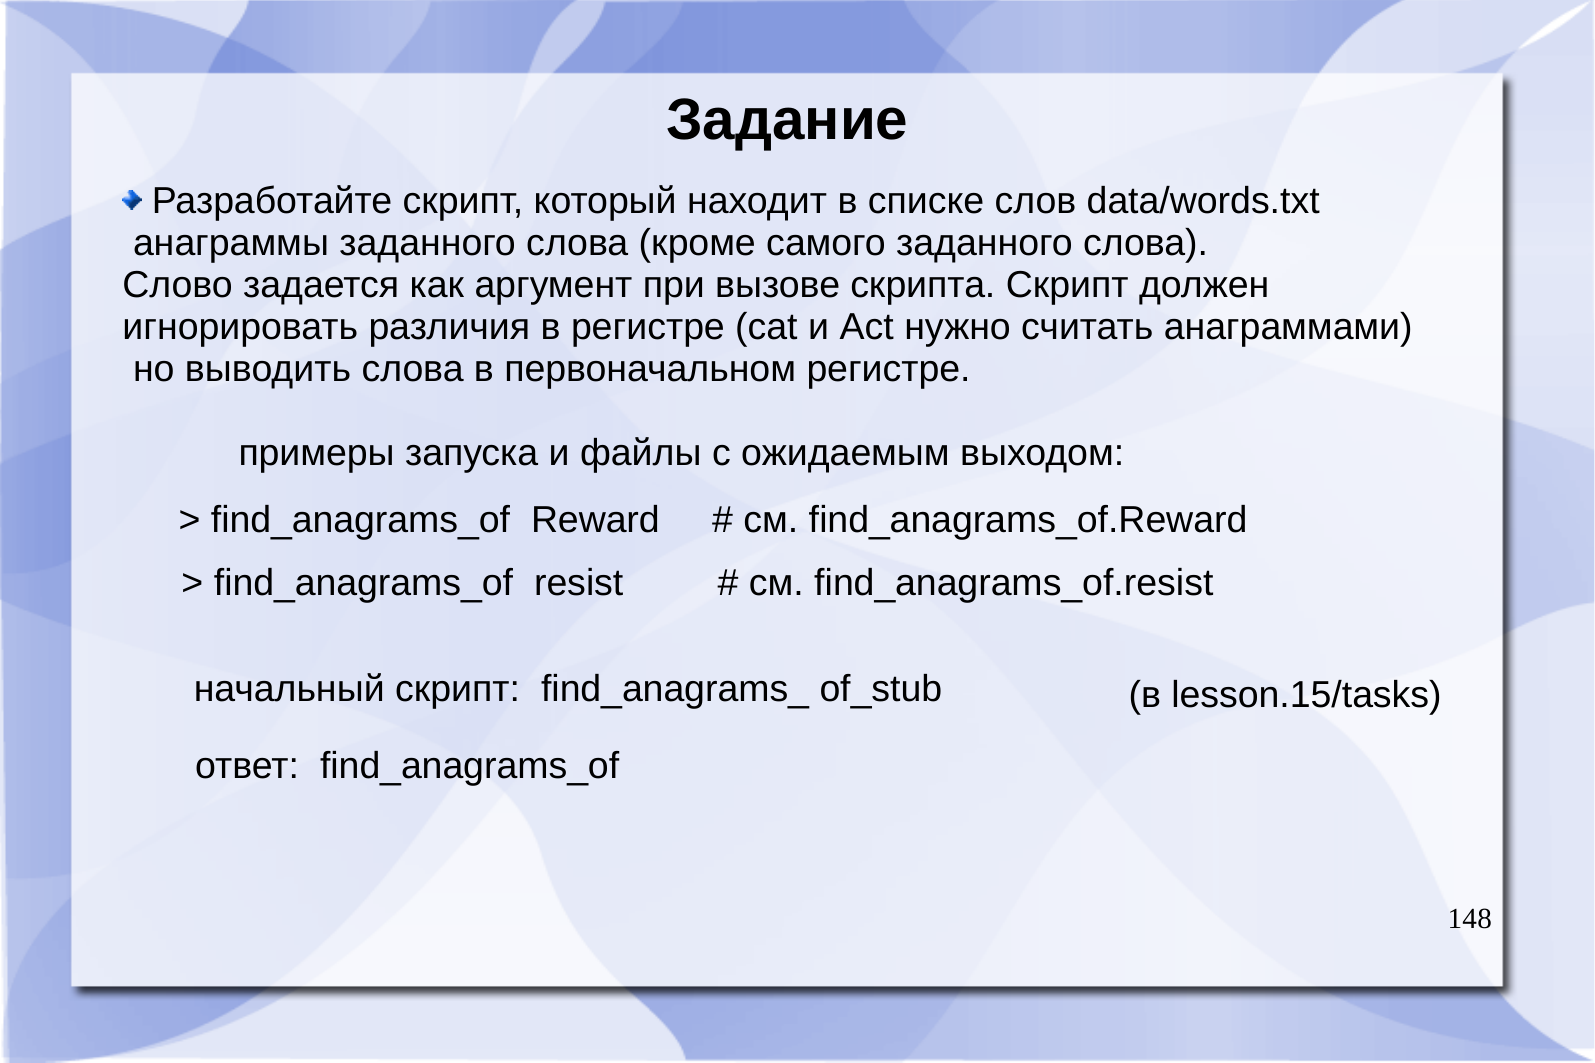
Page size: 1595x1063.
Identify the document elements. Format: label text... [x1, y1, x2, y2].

text_box (в lesson.15/tasks) [1113, 666, 1458, 724]
text_box > find_anagrams_of resist # см. find_anagrams_of.resist [156, 554, 1229, 612]
picture [0, 0, 1595, 1063]
title Задание [75, 75, 1501, 164]
text_box начальный скрипт: find_anagrams_ of_stub [179, 660, 958, 718]
text_box > find_anagrams_of Reward # см. find_anagrams_of.Reward [153, 491, 1263, 548]
text_box Разработайте скрипт, который находит в списке слов data/words.txt анаграммы заданного слова (кроме самого заданного слова). Слово задается как аргумент при вызове скрипта. Скрипт должен игнорировать различия в регистре (cat и Act нужно считать анаграммами) но выводить слова в первоначальном регистре. [107, 172, 1427, 397]
text_box ответ: find_anagrams_of [169, 737, 635, 794]
text_box примеры запуска и файлы с ожидаемым выходом: [213, 424, 1140, 482]
